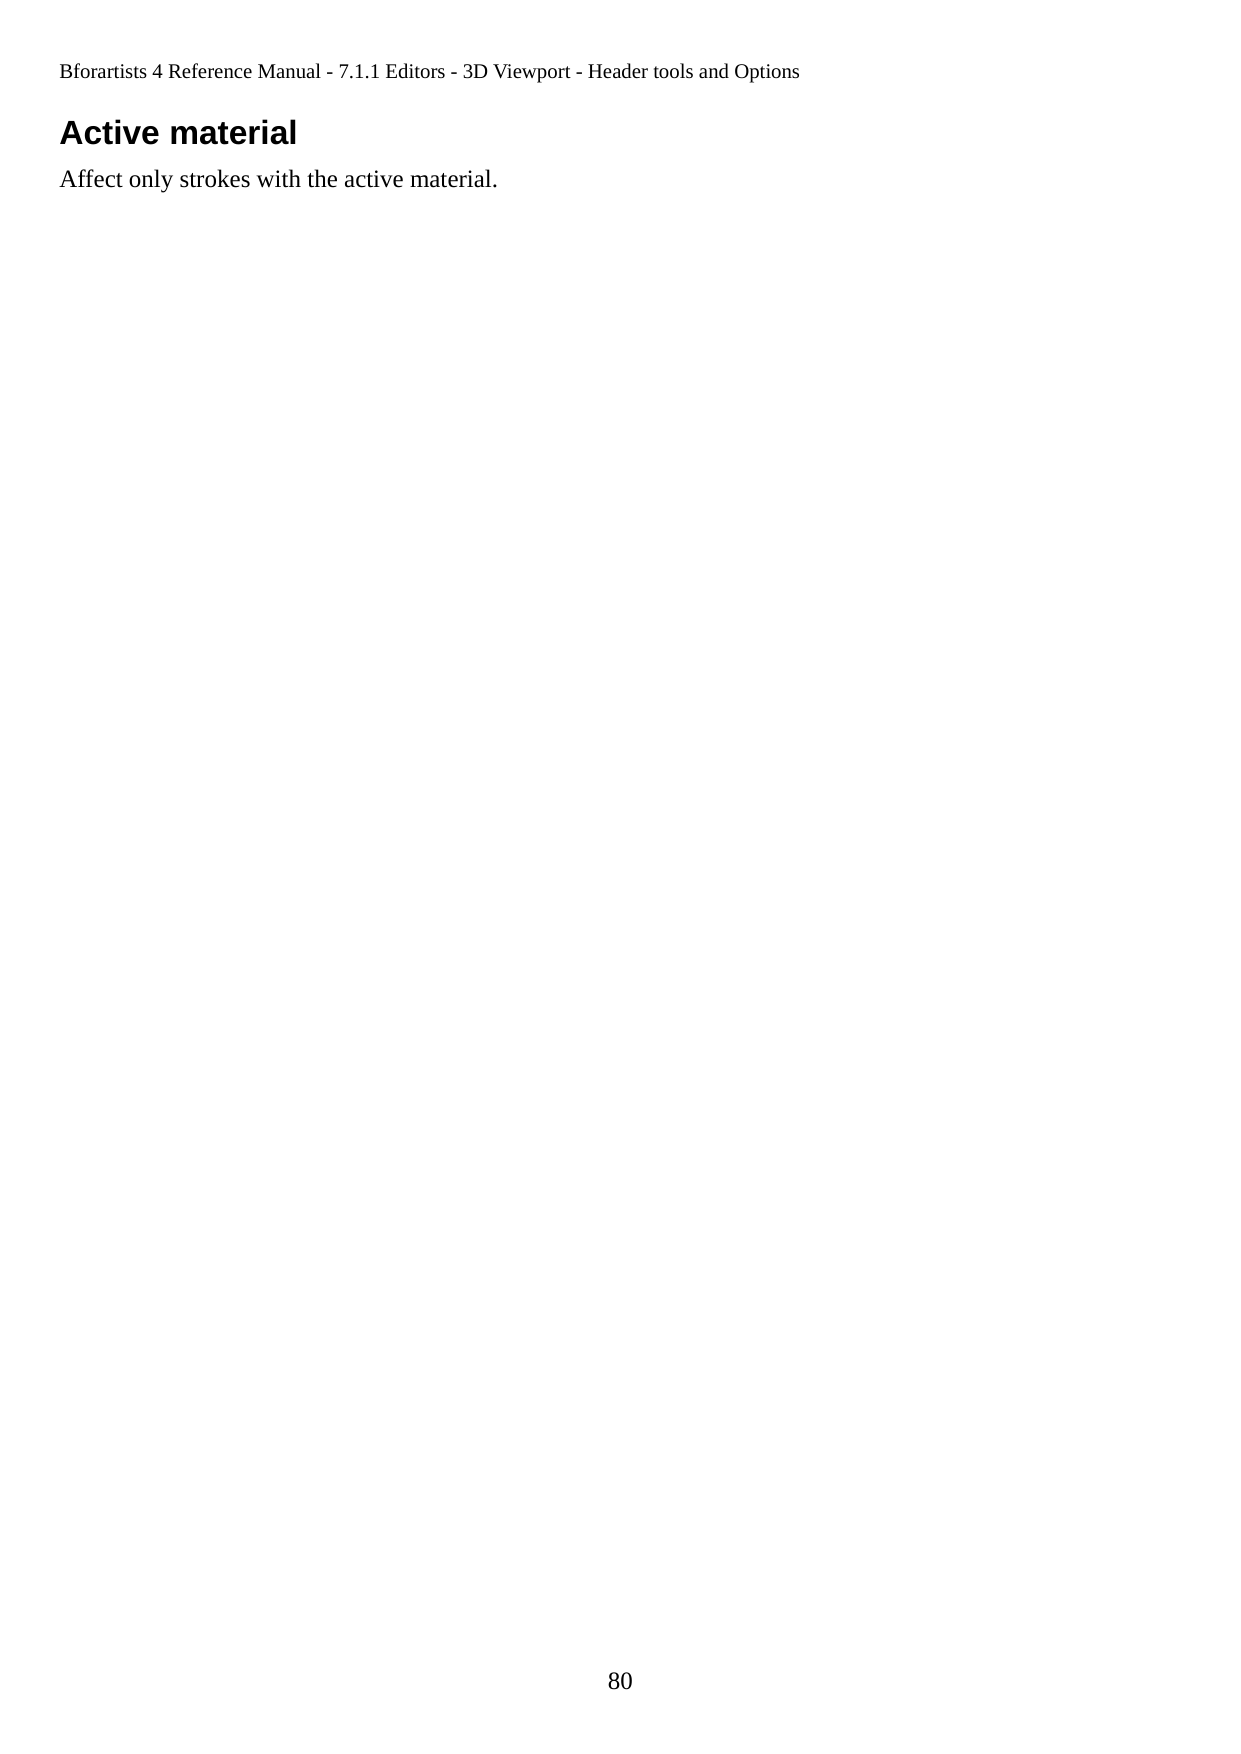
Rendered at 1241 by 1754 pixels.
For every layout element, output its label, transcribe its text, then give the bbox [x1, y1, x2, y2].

subtitle Active material [59, 113, 1181, 151]
text Affect only strokes with the active material. [59, 164, 1181, 192]
